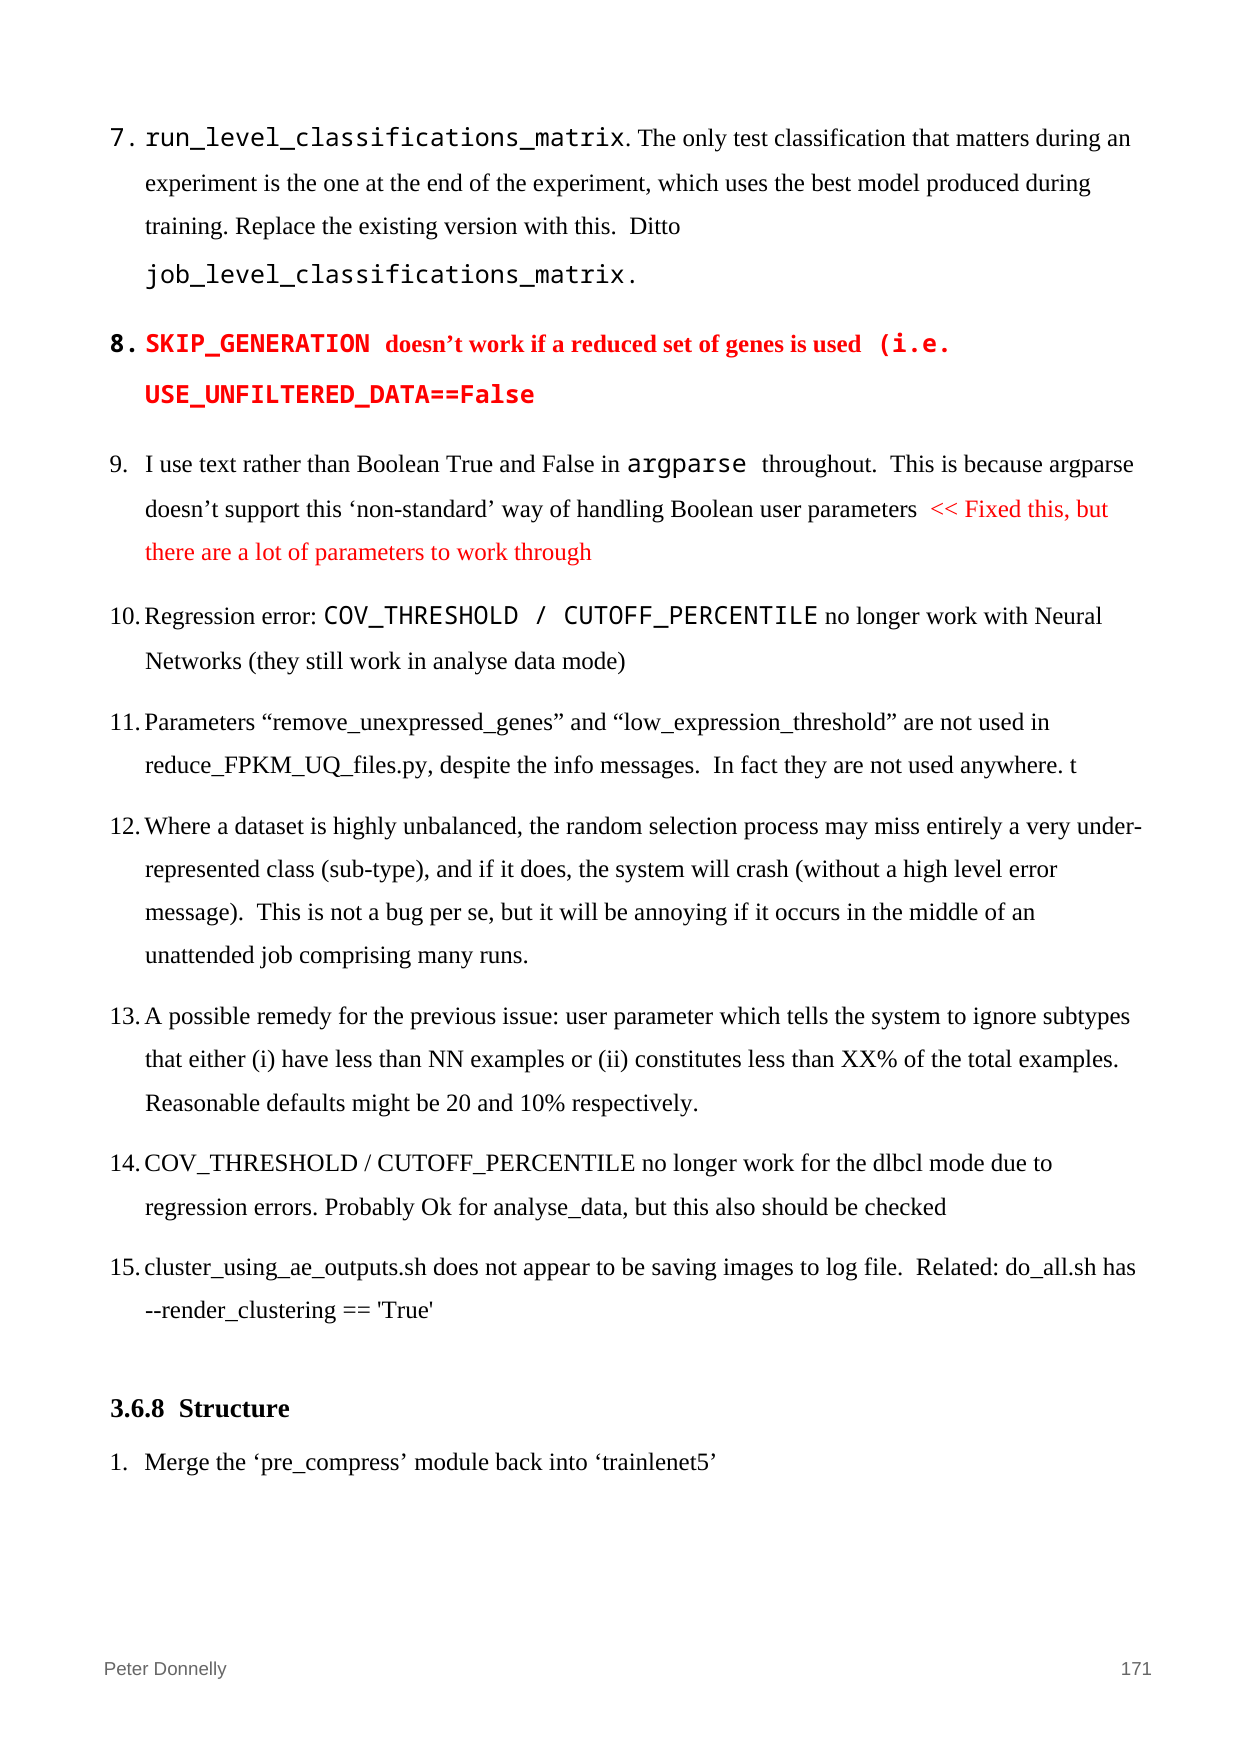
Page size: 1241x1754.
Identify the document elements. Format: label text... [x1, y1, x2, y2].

list Where a dataset is highly unbalanced, the random selection process may miss entirely a very under-represented class (sub-type), and if it does, the system will crash (without a high level error message). This is not a bug per se, but it will be annoying if it occurs in the middle of an unattended job comprising many runs. [109, 811, 1146, 969]
list I use text rather than Boolean True and False in argparse throughout. This is because argparse doesn’t support this ‘non-standard’ way of handling Boolean user parameters << Fixed this, but there are a lot of parameters to work through [109, 446, 1146, 566]
list Regression error: COV_THRESHOLD / CUTOFF_PERCENTILE no longer work with Neural Networks (they still work in analyse data mode) [109, 598, 1146, 675]
list cluster_using_ae_outputs.sh does not appear to be saving images to log file. Related: do_all.sh has --render_clustering == 'True' [109, 1252, 1146, 1324]
list Parameters “remove_unexpressed_genes” and “low_expression_threshold” are not used in reduce_FPKM_UQ_files.py, despite the info messages. In fact they are not used anywhere. t [109, 707, 1146, 779]
list SKIP_GENERATION doesn’t work if a reduced set of genes is used (i.e. USE_UNFILTERED_DATA==False [109, 326, 1146, 411]
list A possible remedy for the previous issue: user parameter which tells the system to ignore subtypes that either (i) have less than NN examples or (ii) constitutes less than XX% of the total examples. Reasonable defaults might be 20 and 10% respectively. [109, 1001, 1146, 1116]
subtitle Structure [103, 1392, 1146, 1423]
list COV_THRESHOLD / CUTOFF_PERCENTILE no longer work for the dlbcl mode due to regression errors. Probably Ok for analyse_data, but this also should be checked [109, 1148, 1146, 1220]
list run_level_classifications_matrix. The only test classification that matters during an experiment is the one at the end of the experiment, which uses the best model produced during training. Replace the existing version with this. Ditto job_level_classifications_matrix. [109, 120, 1146, 291]
list Merge the ‘pre_compress’ module back into ‘trainlenet5’ [109, 1447, 1146, 1475]
